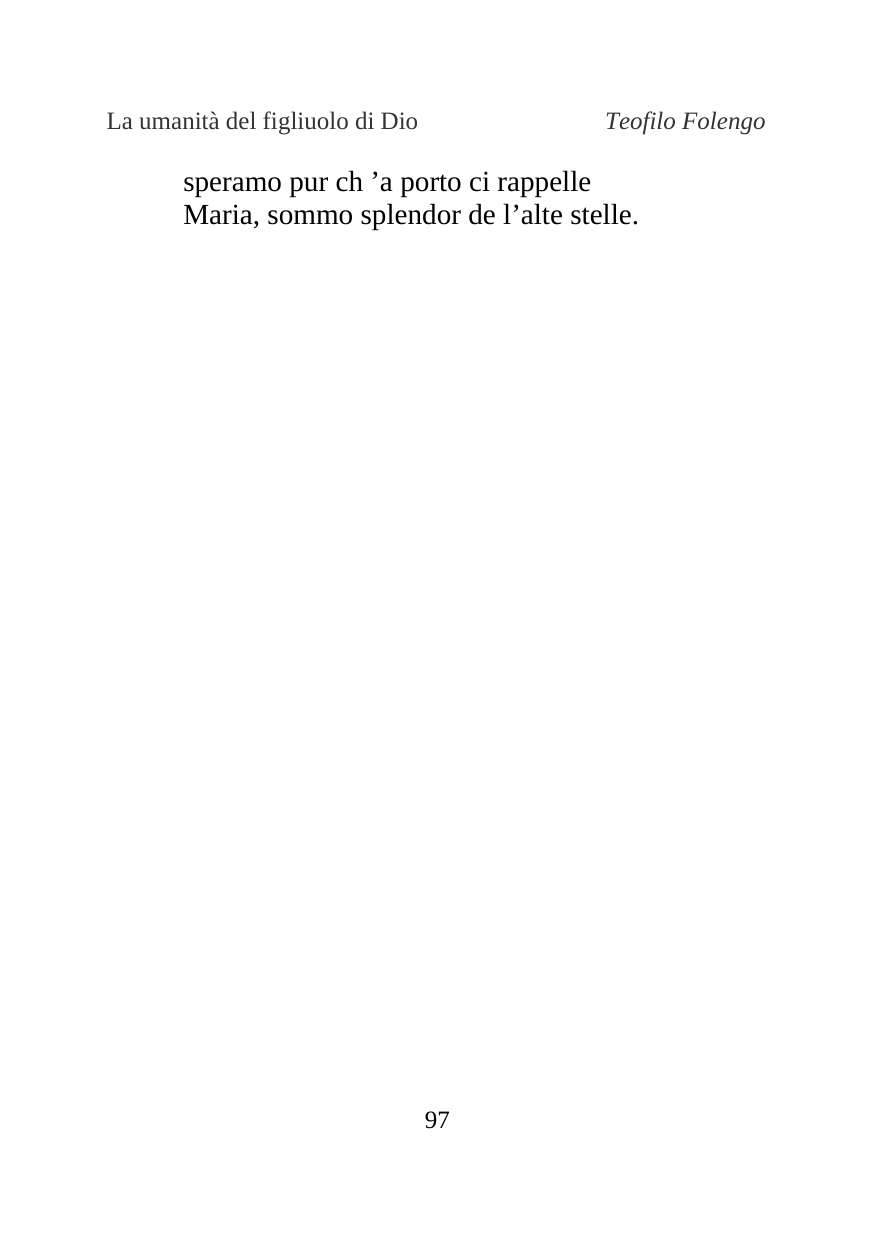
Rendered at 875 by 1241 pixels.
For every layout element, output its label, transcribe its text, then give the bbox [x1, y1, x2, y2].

text speramo pur ch ’a porto ci rappelle Maria, sommo splendor de l’alte stelle. [183, 164, 768, 231]
